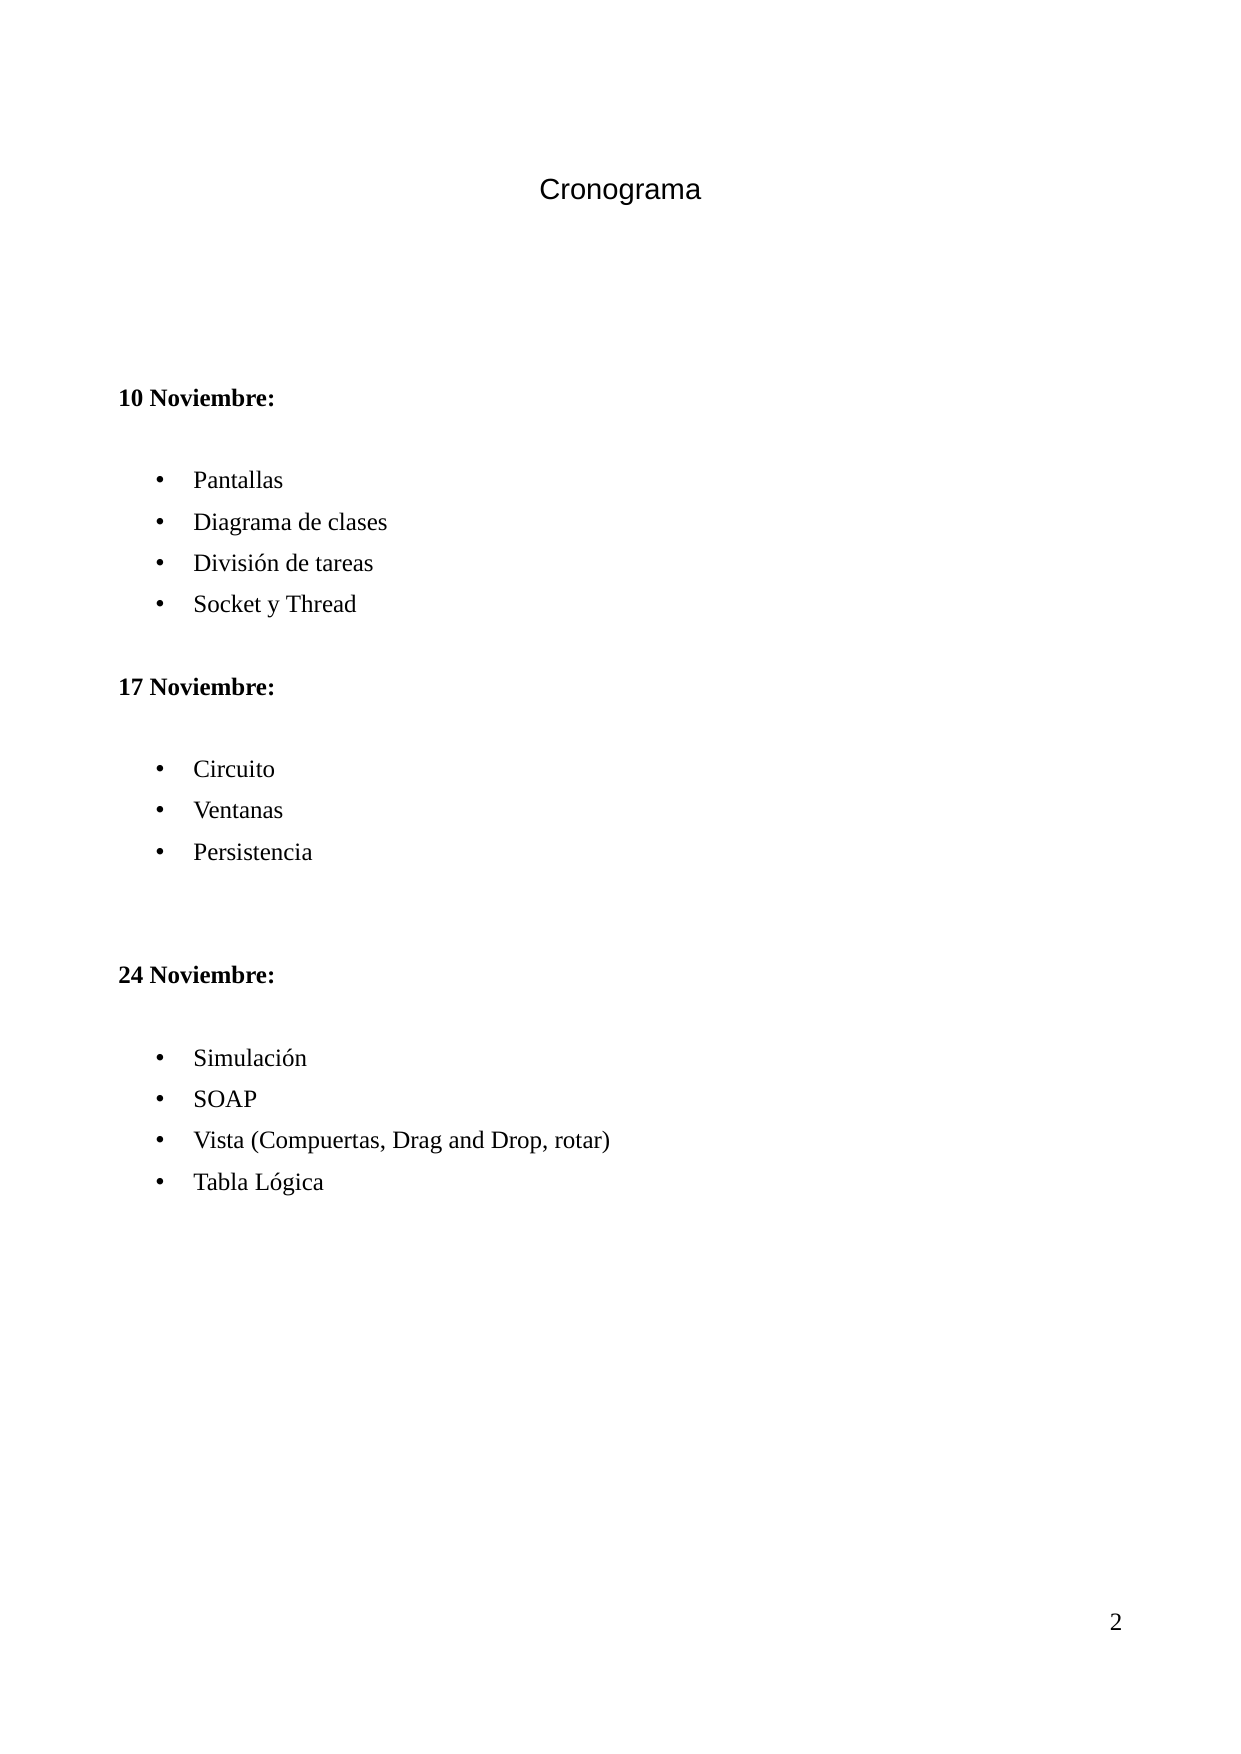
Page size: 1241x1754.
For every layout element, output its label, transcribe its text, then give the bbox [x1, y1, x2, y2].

list Pantallas [156, 465, 1122, 494]
list Vista (Compuertas, Drag and Drop, rotar) [156, 1125, 1122, 1154]
list Socket y Thread [156, 589, 1122, 618]
list Simulación [156, 1043, 1122, 1072]
text 24 Noviembre: [118, 960, 1122, 989]
list Persistencia [156, 837, 1122, 865]
list Diagrama de clases [156, 507, 1122, 535]
subtitle Cronograma [118, 172, 1122, 205]
list División de tareas [156, 548, 1122, 577]
text 10 Noviembre: [118, 383, 1122, 412]
list Circuito [156, 754, 1122, 783]
list SOAP [156, 1084, 1122, 1113]
list Ventanas [156, 795, 1122, 824]
text 17 Noviembre: [118, 672, 1122, 700]
list Tabla Lógica [156, 1167, 1122, 1195]
